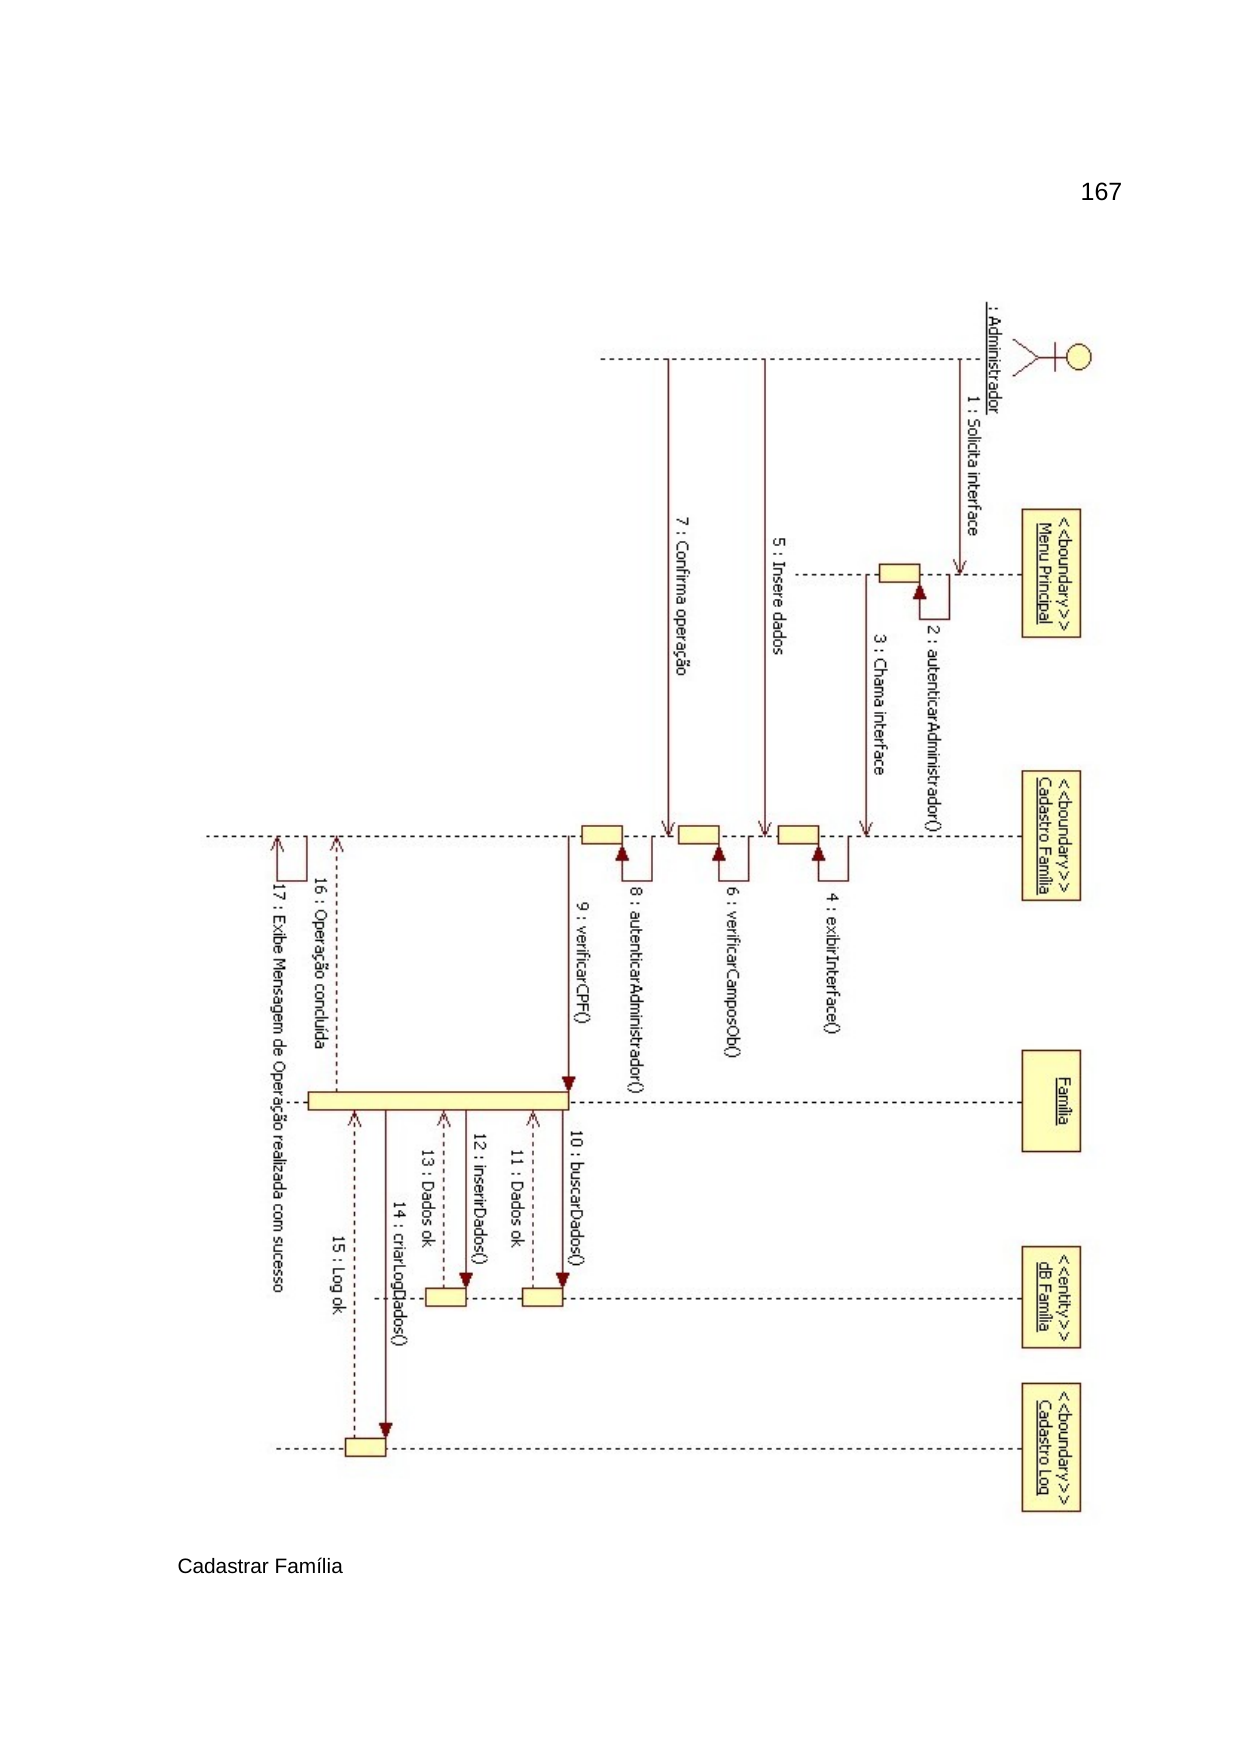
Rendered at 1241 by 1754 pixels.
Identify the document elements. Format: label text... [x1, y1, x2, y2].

text Cadastrar Família [177, 1542, 1122, 1578]
picture [177, 265, 1123, 1542]
